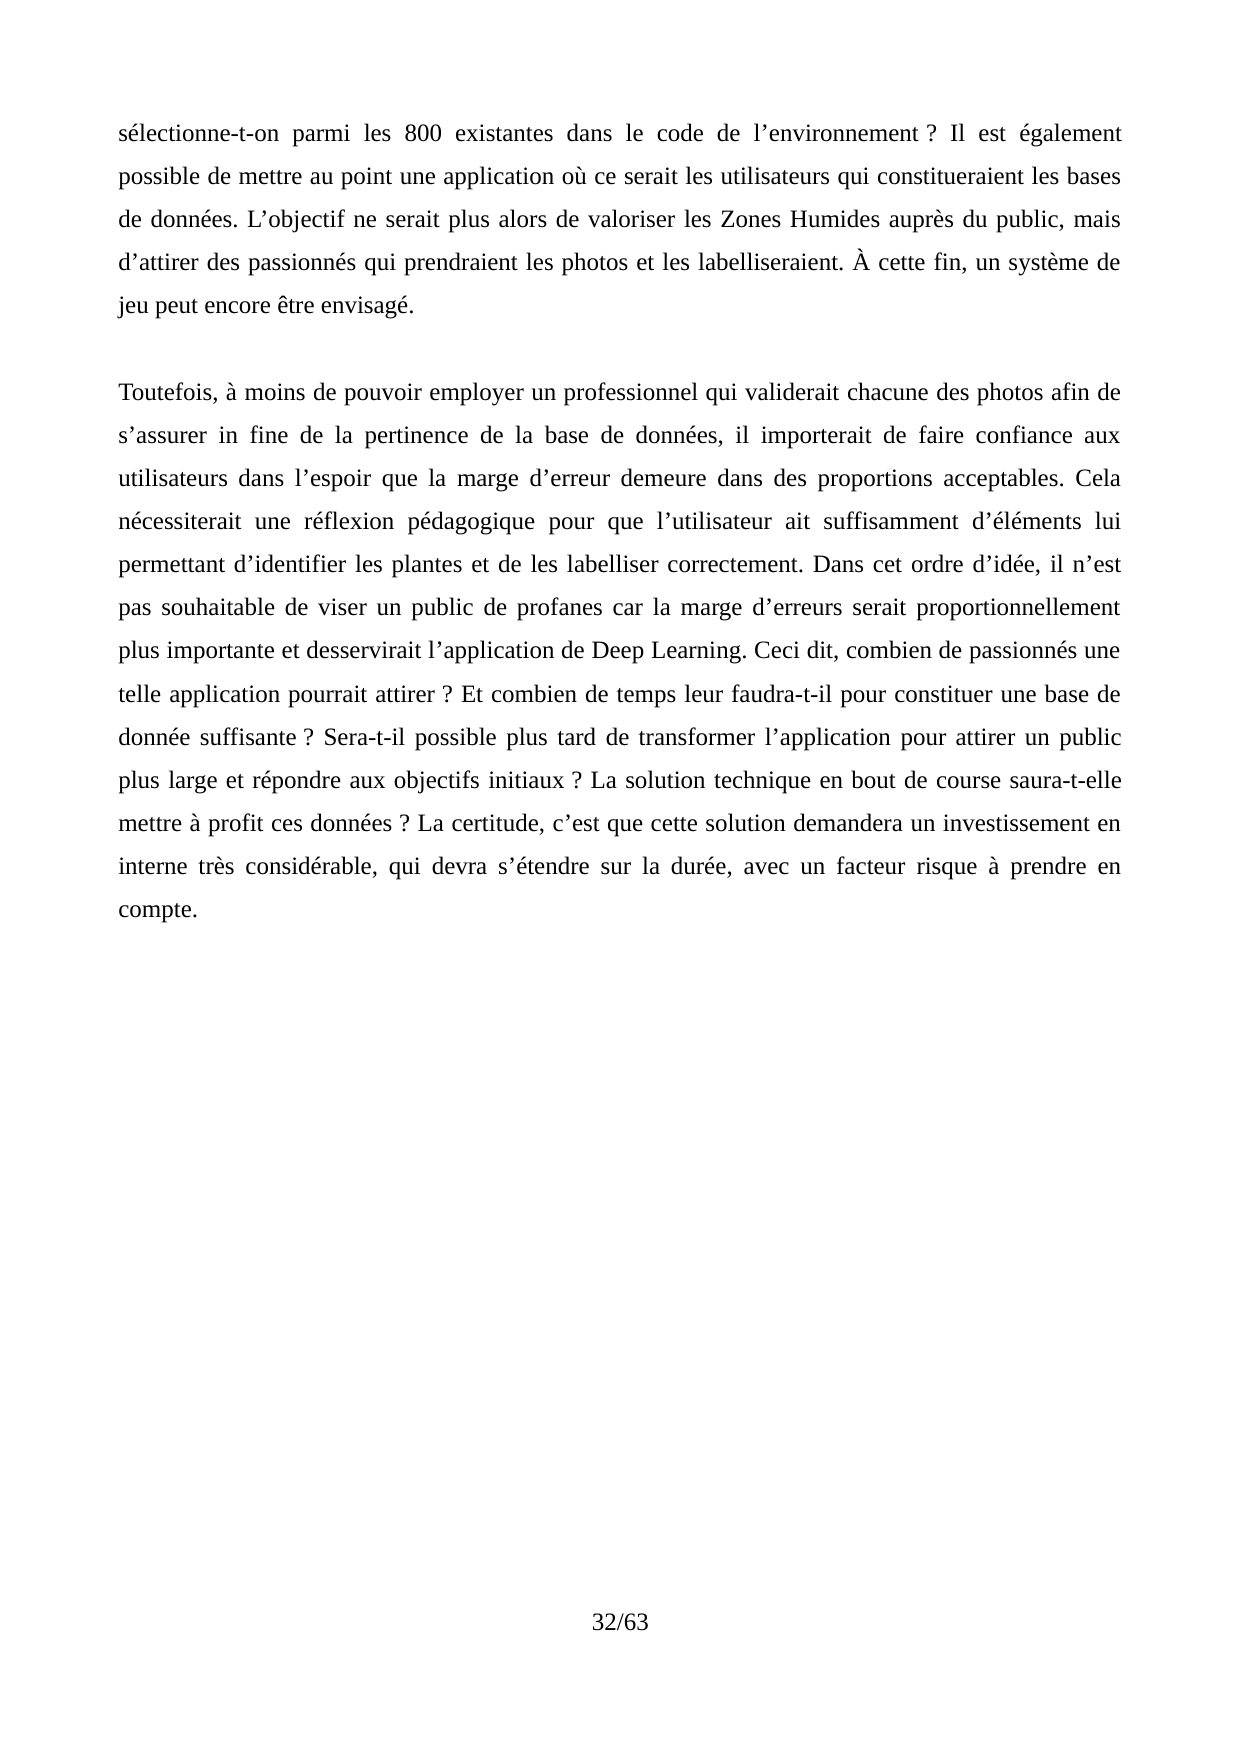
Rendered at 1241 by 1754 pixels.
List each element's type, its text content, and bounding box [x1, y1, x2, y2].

text Toutefois, à moins de pouvoir employer un professionnel qui validerait chacune des photos afin de s’assurer in fine de la pertinence de la base de données, il importerait de faire confiance aux utilisateurs dans l’espoir que la marge d’erreur demeure dans des proportions acceptables. Cela nécessiterait une réflexion pédagogique pour que l’utilisateur ait suffisamment d’éléments lui permettant d’identifier les plantes et de les labelliser correctement. Dans cet ordre d’idée, il n’est pas souhaitable de viser un public de profanes car la marge d’erreurs serait proportionnellement plus importante et desservirait l’application de Deep Learning. Ceci dit, combien de passionnés une telle application pourrait attirer ? Et combien de temps leur faudra-t-il pour constituer une base de donnée suffisante ? Sera-t-il possible plus tard de transformer l’application pour attirer un public plus large et répondre aux objectifs initiaux ? La solution technique en bout de course saura-t-elle mettre à profit ces données ? La certitude, c’est que cette solution demandera un investissement en interne très considérable, qui devra s’étendre sur la durée, avec un facteur risque à prendre en compte. [118, 377, 1122, 923]
text sélectionne-t-on parmi les 800 existantes dans le code de l’environnement ? Il est également possible de mettre au point une application où ce serait les utilisateurs qui constitueraient les bases de données. L’objectif ne serait plus alors de valoriser les Zones Humides auprès du public, mais d’attirer des passionnés qui prendraient les photos et les labelliseraient. À cette fin, un système de jeu peut encore être envisagé. [118, 118, 1122, 319]
